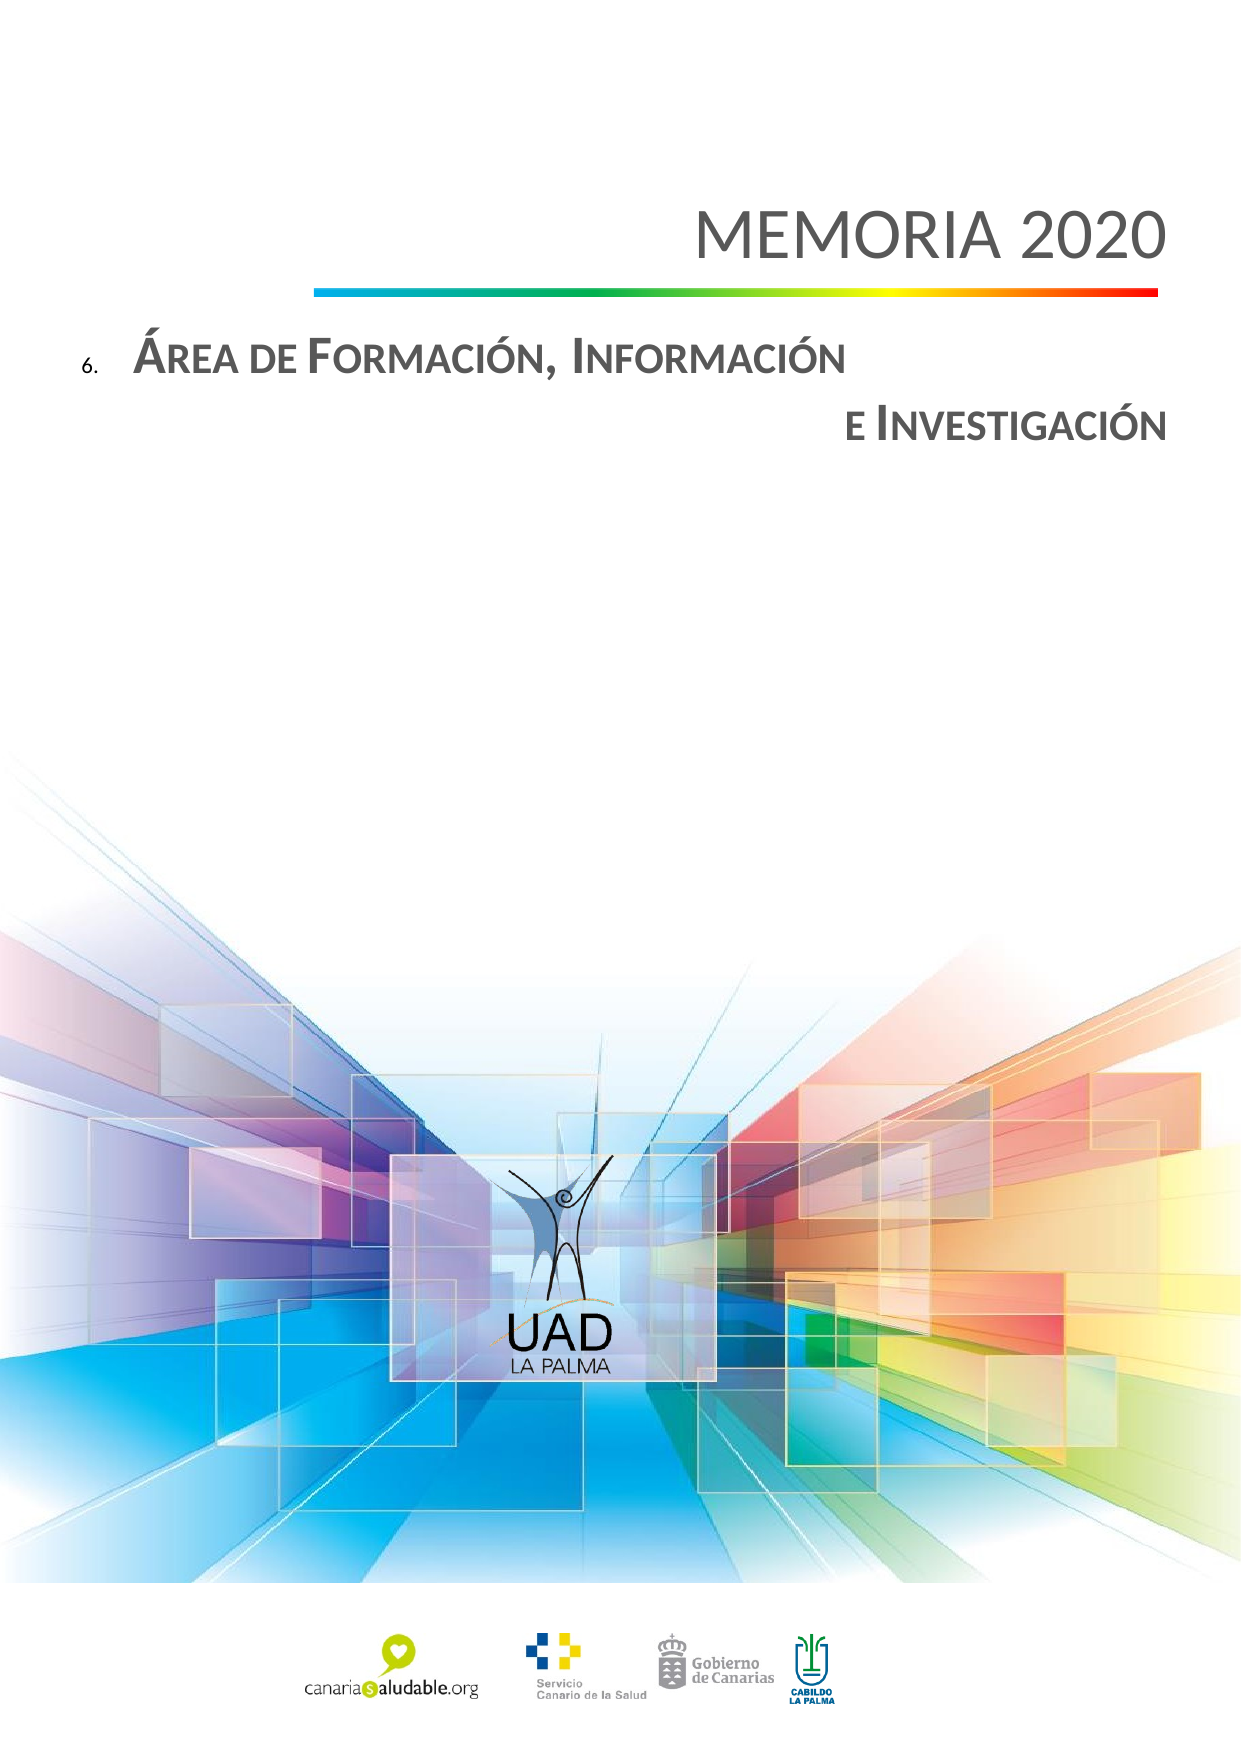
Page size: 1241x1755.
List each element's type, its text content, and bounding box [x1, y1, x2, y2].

list ÁREA DE FORMACIÓN, INFORMACIÓN [81, 321, 1167, 387]
text E INVESTIGACIÓN [81, 387, 1168, 453]
text MEMORIA 2020 [693, 191, 1205, 276]
